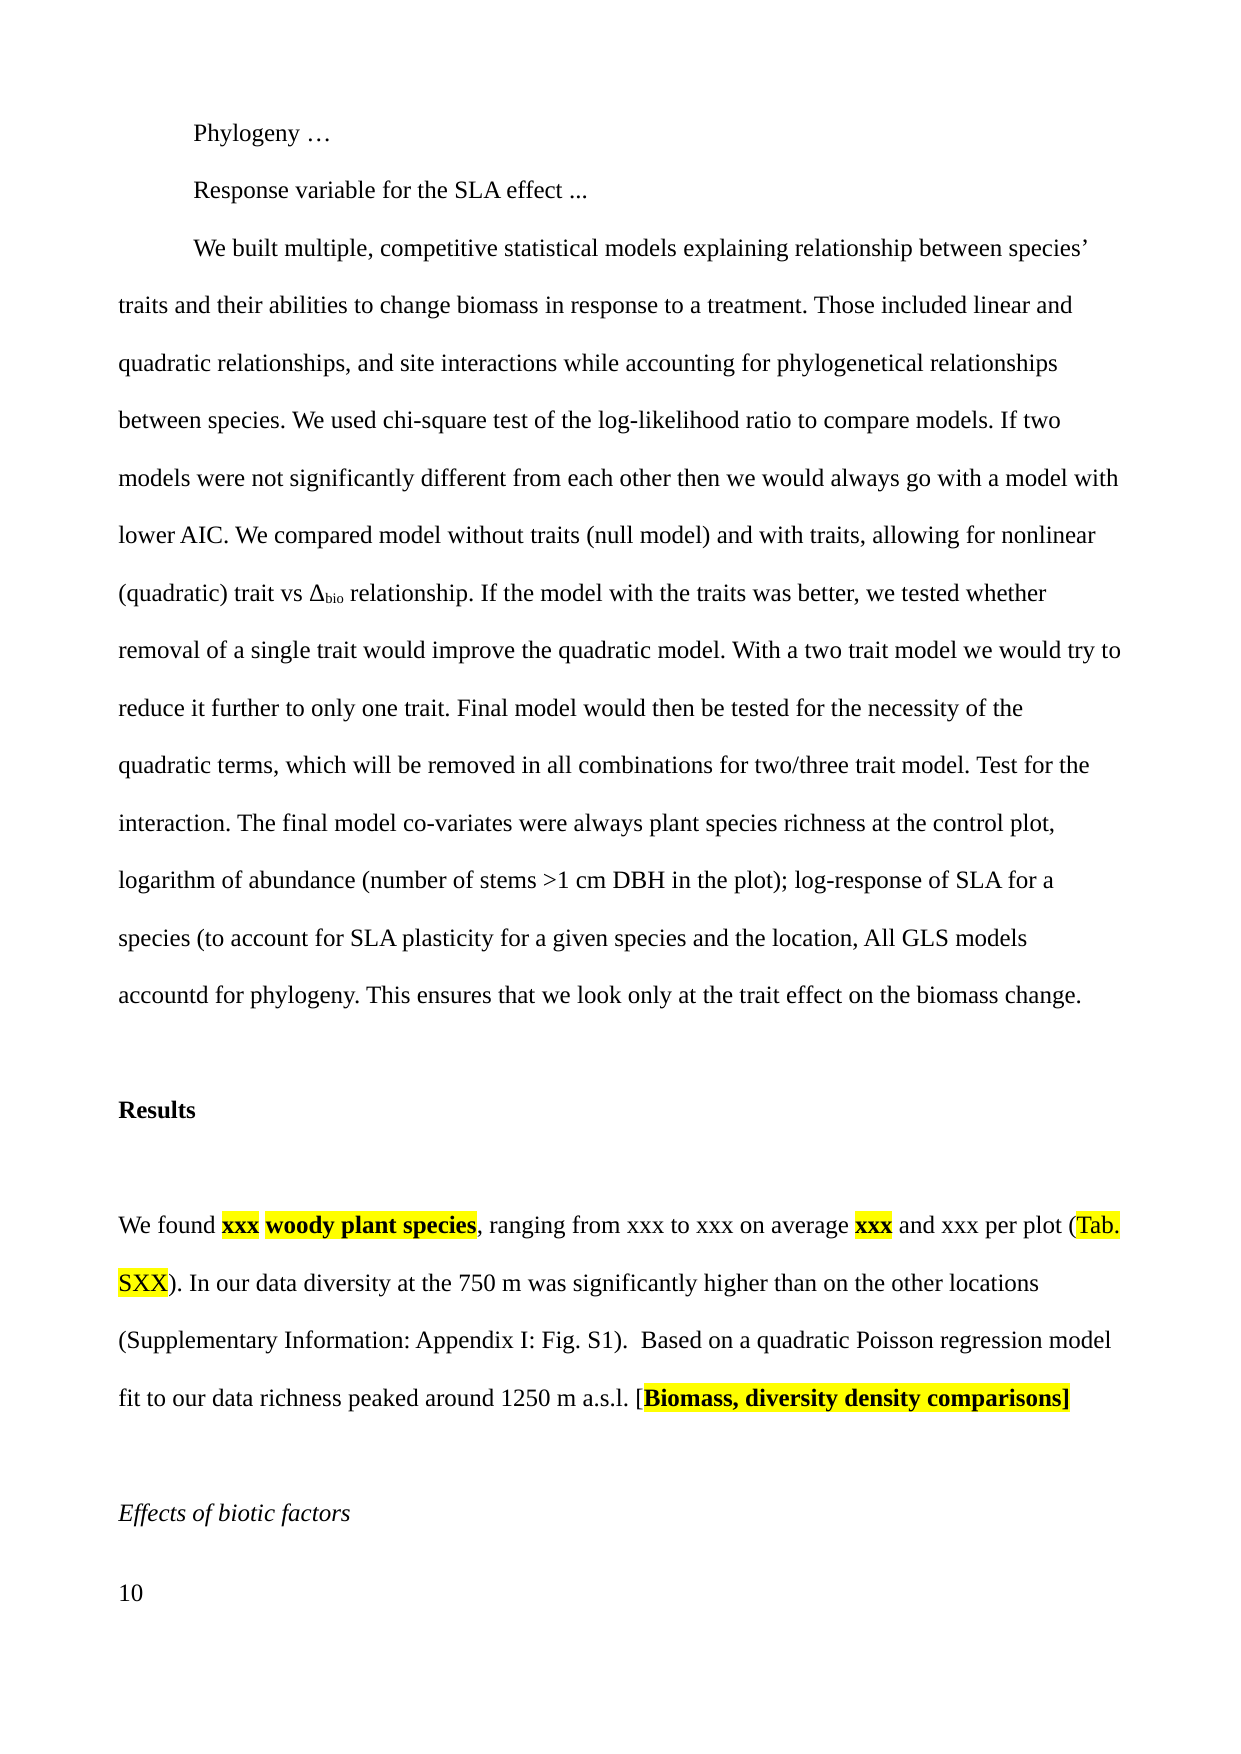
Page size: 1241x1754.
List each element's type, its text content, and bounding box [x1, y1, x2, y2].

text Response variable for the SLA effect ... [118, 176, 1122, 204]
text We found xxx woody plant species, ranging from xxx to xxx on average xxx and xxx per plot (Tab. SXX). In our data diversity at the 750 m was significantly higher than on the other locations (Supplementary Information: Appendix I: Fig. S1). Based on a quadratic Poisson regression model fit to our data richness peaked around 1250 m a.s.l. [Biomass, diversity density comparisons] [118, 1211, 1122, 1412]
text We built multiple, competitive statistical models explaining relationship between species’ traits and their abilities to change biomass in response to a treatment. Those included linear and quadratic relationships, and site interactions while accounting for phylogenetical relationships between species. We used chi-square test of the log-likelihood ratio to compare models. If two models were not significantly different from each other then we would always go with a model with lower AIC. We compared model without traits (null model) and with traits, allowing for nonlinear (quadratic) trait vs Δbio relationship. If the model with the traits was better, we tested whether removal of a single trait would improve the quadratic model. With a two trait model we would try to reduce it further to only one trait. Final model would then be tested for the necessity of the quadratic terms, which will be removed in all combinations for two/three trait model. Test for the interaction. The final model co-variates were always plant species richness at the control plot, logarithm of abundance (number of stems >1 cm DBH in the plot); log-response of SLA for a species (to account for SLA plasticity for a given species and the location, All GLS models accountd for phylogeny. This ensures that we look only at the trait effect on the biomass change. [118, 233, 1122, 1009]
text Effects of biotic factors [118, 1498, 1122, 1527]
text Results [118, 1096, 1122, 1124]
text Phylogeny … [118, 118, 1122, 147]
